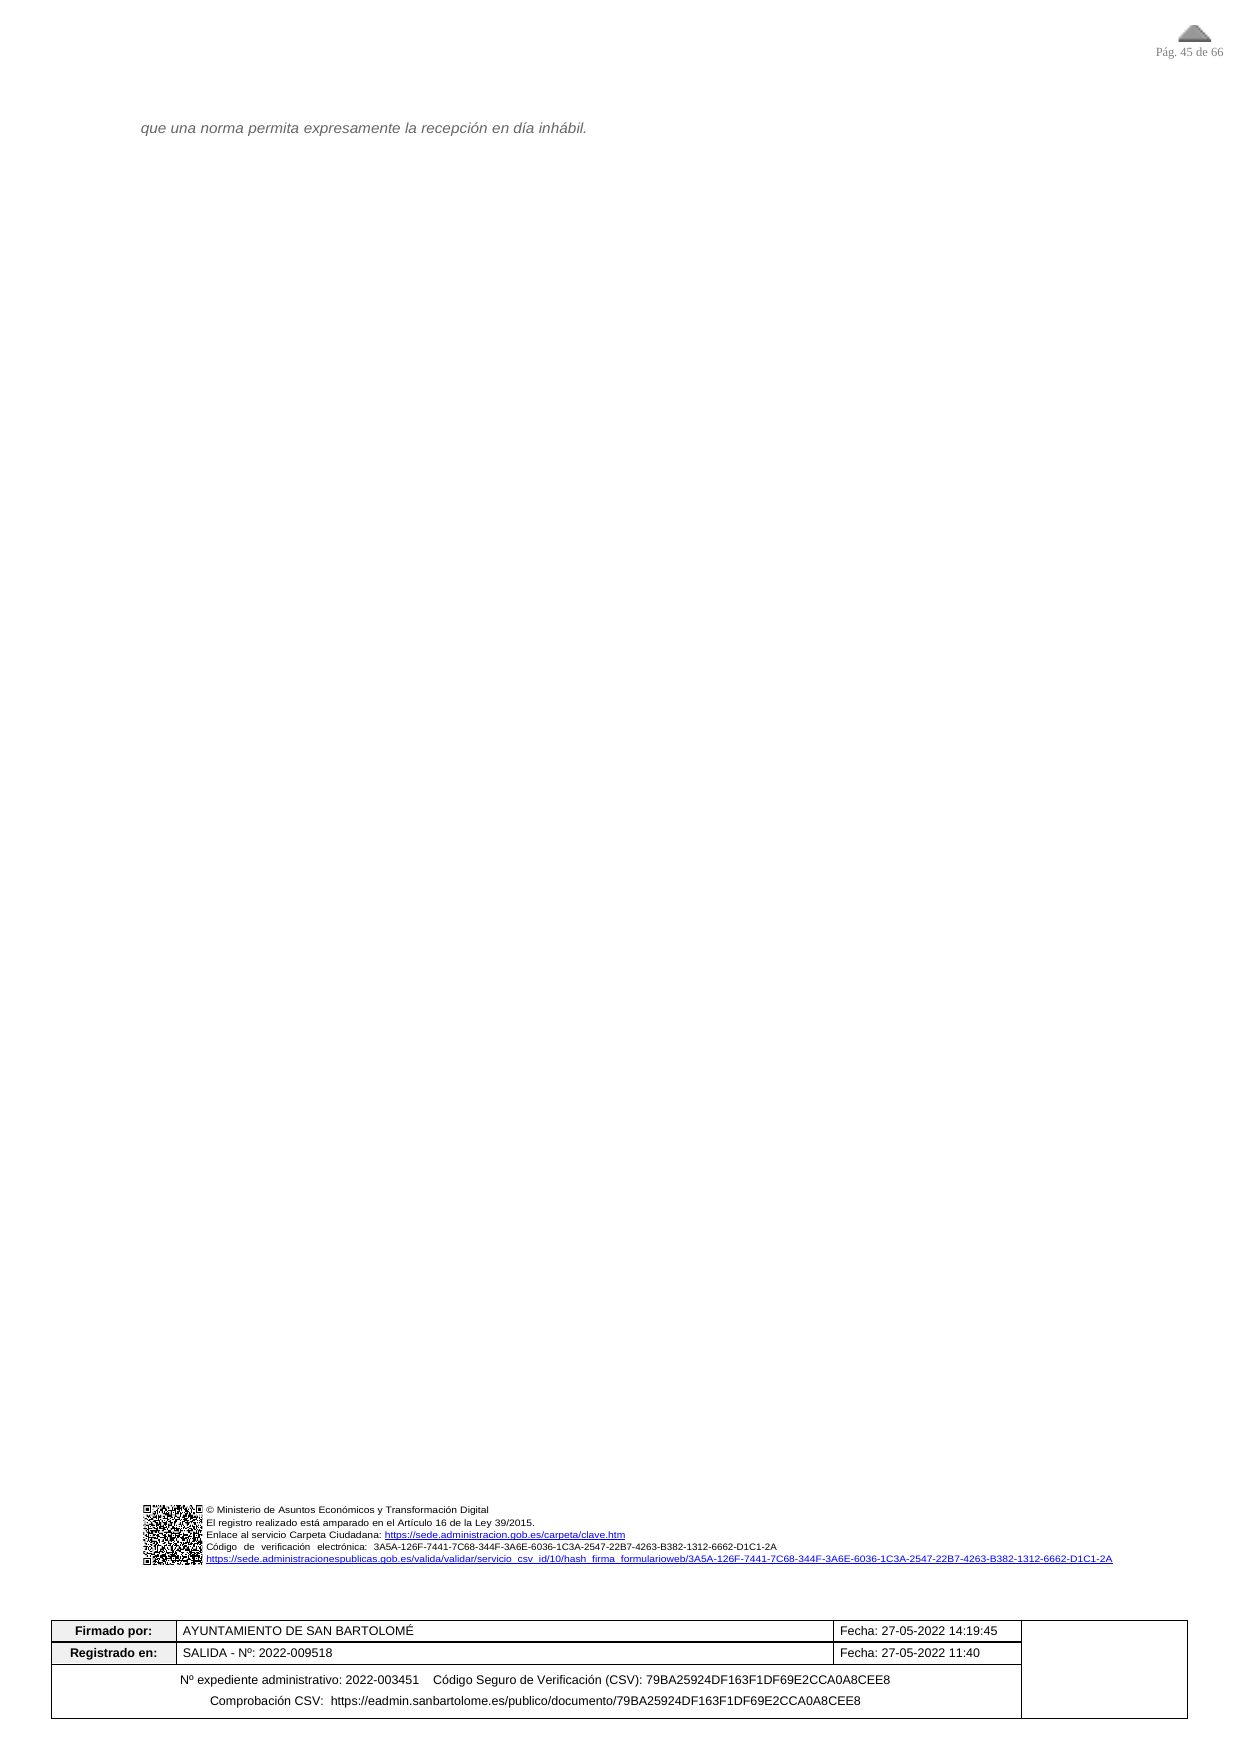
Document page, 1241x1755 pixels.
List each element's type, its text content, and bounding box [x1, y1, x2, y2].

text que una norma permita expresamente la recepción en día inhábil. [141, 120, 1236, 137]
text El registro realizado está amparado en el Artículo 16 de la Ley 39/2015. [206, 1517, 1236, 1528]
table_cell Registrado en: [52, 1643, 176, 1663]
picture [1177, 25, 1212, 42]
table_header AYUNTAMIENTO DE SAN BARTOLOMÉ [177, 1621, 833, 1641]
table_header Firmado por: [52, 1621, 176, 1641]
table_cell Nº expediente administrativo: 2022-003451 Código Seguro de Verificación (CSV): 79BA25924DF163F1DF69E2CCA0A8CEE8 Comprobación CSV: https://eadmin.sanbartolome.es/publico/documento/79BA25924DF163F1DF69E2CCA0A8CEE8 [52, 1665, 1021, 1718]
table_header [1022, 1621, 1187, 1718]
table_cell SALIDA - Nº: 2022-009518 [177, 1643, 833, 1663]
text Código de verificación electrónica: 3A5A-126F-7441-7C68-344F-3A6E-6036-1C3A-2547-22B7-4263-B382-1312-6662-D1C1-2A [206, 1542, 1236, 1552]
text © Ministerio de Asuntos Económicos y Transformación Digital [206, 1505, 1236, 1516]
table_cell Fecha: 27-05-2022 11:40 [834, 1643, 1021, 1663]
table_header Fecha: 27-05-2022 14:19:45 [834, 1621, 1021, 1641]
picture [143, 1505, 203, 1565]
text Enlace al servicio Carpeta Ciudadana: https://sede.administracion.gob.es/carpeta/clave.htm [206, 1529, 1236, 1540]
text https://sede.administracionespublicas.gob.es/valida/validar/servicio_csv_id/10/hash_firma_formularioweb/3A5A-126F-7441-7C68-344F-3A6E-6036-1C3A-2547-22B7-4263-B382-1312-6662-D1C1-2A [206, 1554, 1236, 1565]
